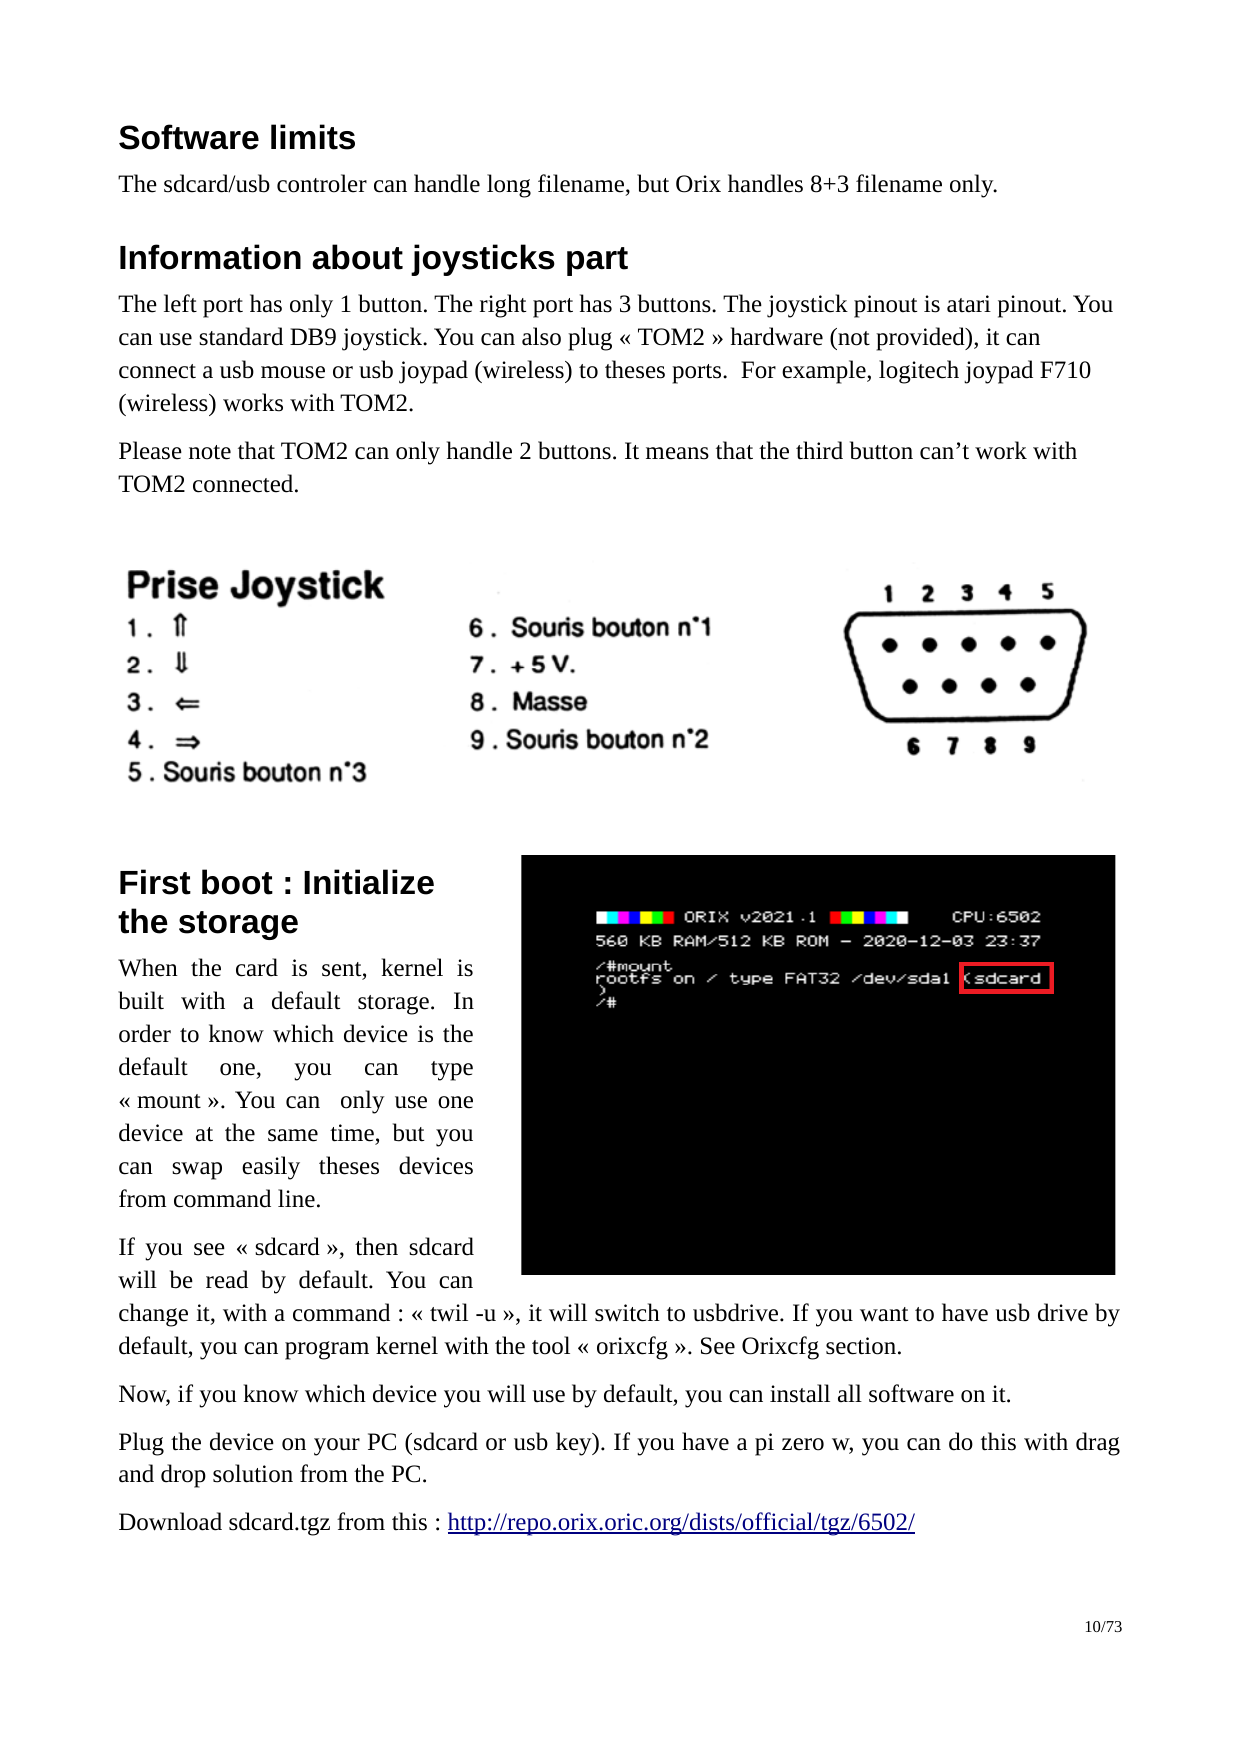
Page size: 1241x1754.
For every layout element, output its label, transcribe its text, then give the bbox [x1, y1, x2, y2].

text Download sdcard.tgz from this : http://repo.orix.oric.org/dists/official/tgz/6502/ [118, 1507, 1122, 1536]
subtitle Information about joysticks part [118, 238, 1122, 277]
text Now, if you know which device you will use by default, you can install all software on it. [118, 1379, 1122, 1407]
subtitle Software limits [118, 118, 1122, 157]
text The left port has only 1 button. The right port has 3 buttons. The joystick pinout is atari pinout. You can use standard DB9 joystick. You can also plug « TOM2 » hardware (not provided), it can connect a usb mouse or usb joypad (wireless) to theses ports. For example, logitech joypad F710 (wireless) works with TOM2. [118, 289, 1122, 417]
text Please note that TOM2 can only handle 2 buttons. It means that the third button can’t work with TOM2 connected. [118, 436, 1122, 498]
text If you see « sdcard », then sdcard will be read by default. You can change it, with a command : « twil -u », it will switch to usbdrive. If you want to have usb drive by default, you can program kernel with the tool « orixcfg ». See Orixcfg section. [118, 1232, 1122, 1360]
text When the card is sent, kernel is built with a default storage. In order to know which device is the default one, you can type « mount ». You can only use one device at the same time, but you can swap easily theses devices from command line. [118, 953, 504, 1213]
text The sdcard/usb controler can handle long filename, but Orix handles 8+3 filename only. [118, 169, 1122, 198]
subtitle First boot : Initialize the storage [118, 837, 1133, 1293]
picture [113, 560, 1118, 792]
picture [521, 855, 1116, 1275]
text Plug the device on your PC (sdcard or usb key). If you have a pi zero w, you can do this with drag and drop solution from the PC. [118, 1427, 1122, 1488]
